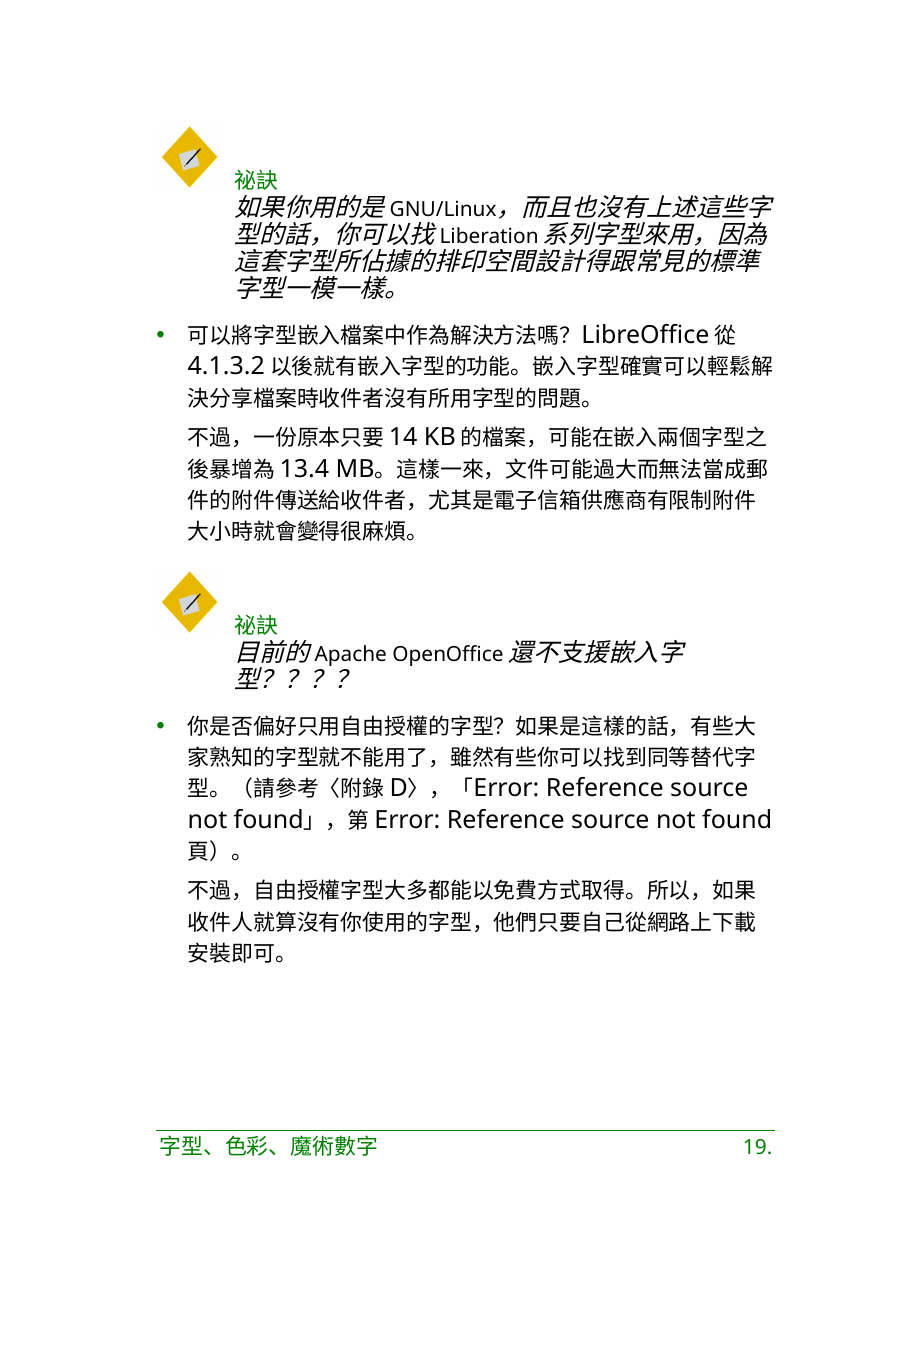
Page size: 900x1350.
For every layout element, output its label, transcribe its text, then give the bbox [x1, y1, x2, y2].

picture [157, 125, 220, 189]
text 目前的Apache OpenOffice還不支援嵌入字型？？？？ [234, 639, 775, 694]
text 不過，一份原本只要14 KB的檔案，可能在嵌入兩個字型之後暴增為13.4 MB。這樣一來，文件可能過大而無法當成郵件的附件傳送給收件者，尤其是電子信箱供應商有限制附件大小時就會變得很麻煩。 [187, 421, 775, 546]
text 不過，自由授權字型大多都能以免費方式取得。所以，如果收件人就算沒有你使用的字型，他們只要自己從網路上下載安裝即可。 [187, 874, 775, 968]
list 祕訣 [156, 125, 775, 195]
picture [157, 570, 220, 634]
list 祕訣 [156, 570, 775, 639]
list 可以將字型嵌入檔案中作為解決方法嗎？LibreOffice從4.1.3.2以後就有嵌入字型的功能。嵌入字型確實可以輕鬆解決分享檔案時收件者沒有所用字型的問題。 [156, 319, 775, 412]
text 如果你用的是GNU/Linux，而且也沒有上述這些字型的話，你可以找Liberation系列字型來用，因為這套字型所佔據的排印空間設計得跟常見的標準字型一模一樣。 [234, 195, 775, 303]
list 你是否偏好只用自由授權的字型？如果是這樣的話，有些大家熟知的字型就不能用了，雖然有些你可以找到同等替代字型。（請參考〈附錄 D〉，「Error: Reference source not found」，第 Error: Reference source not found頁）。 [156, 709, 775, 866]
